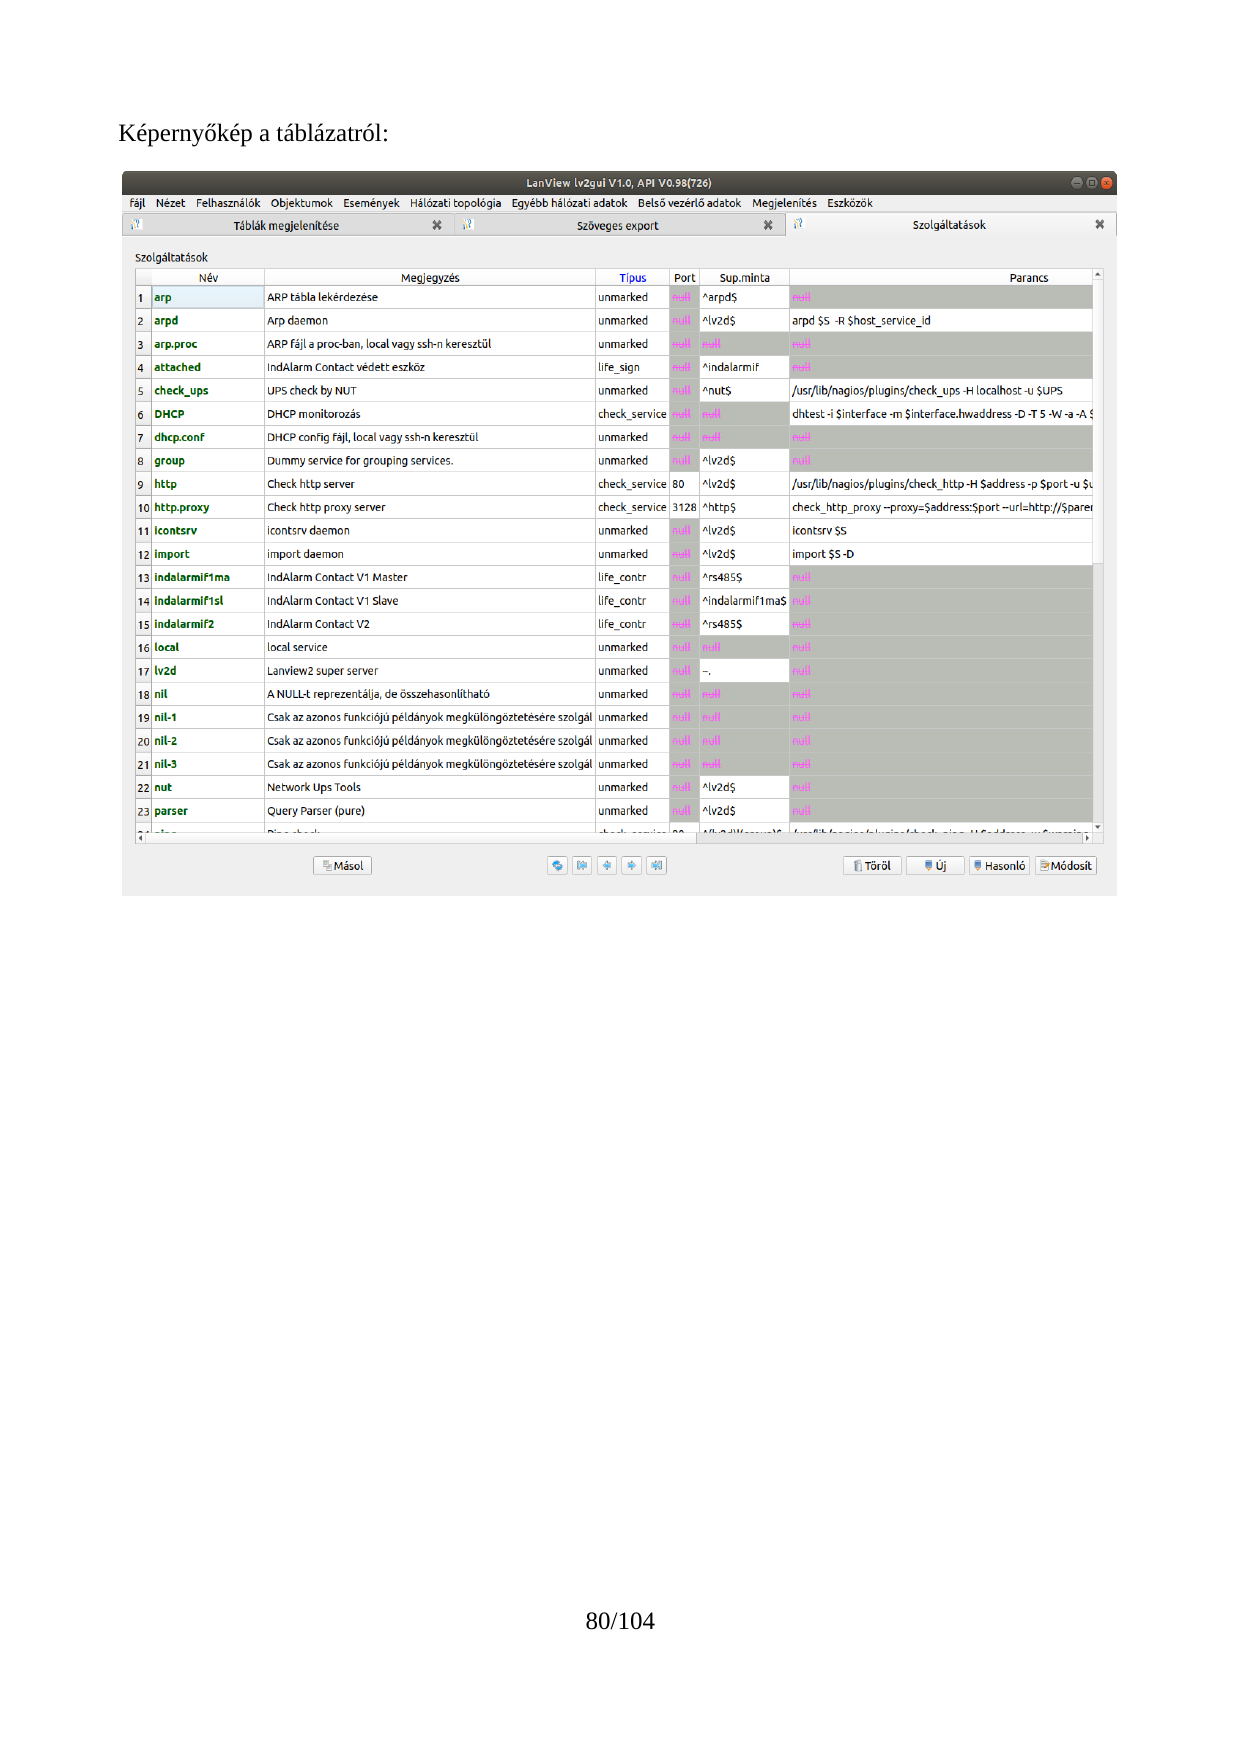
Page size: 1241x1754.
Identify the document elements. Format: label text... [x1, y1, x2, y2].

text Képernyőkép a táblázatról: [118, 118, 1122, 147]
picture [118, 167, 1123, 903]
